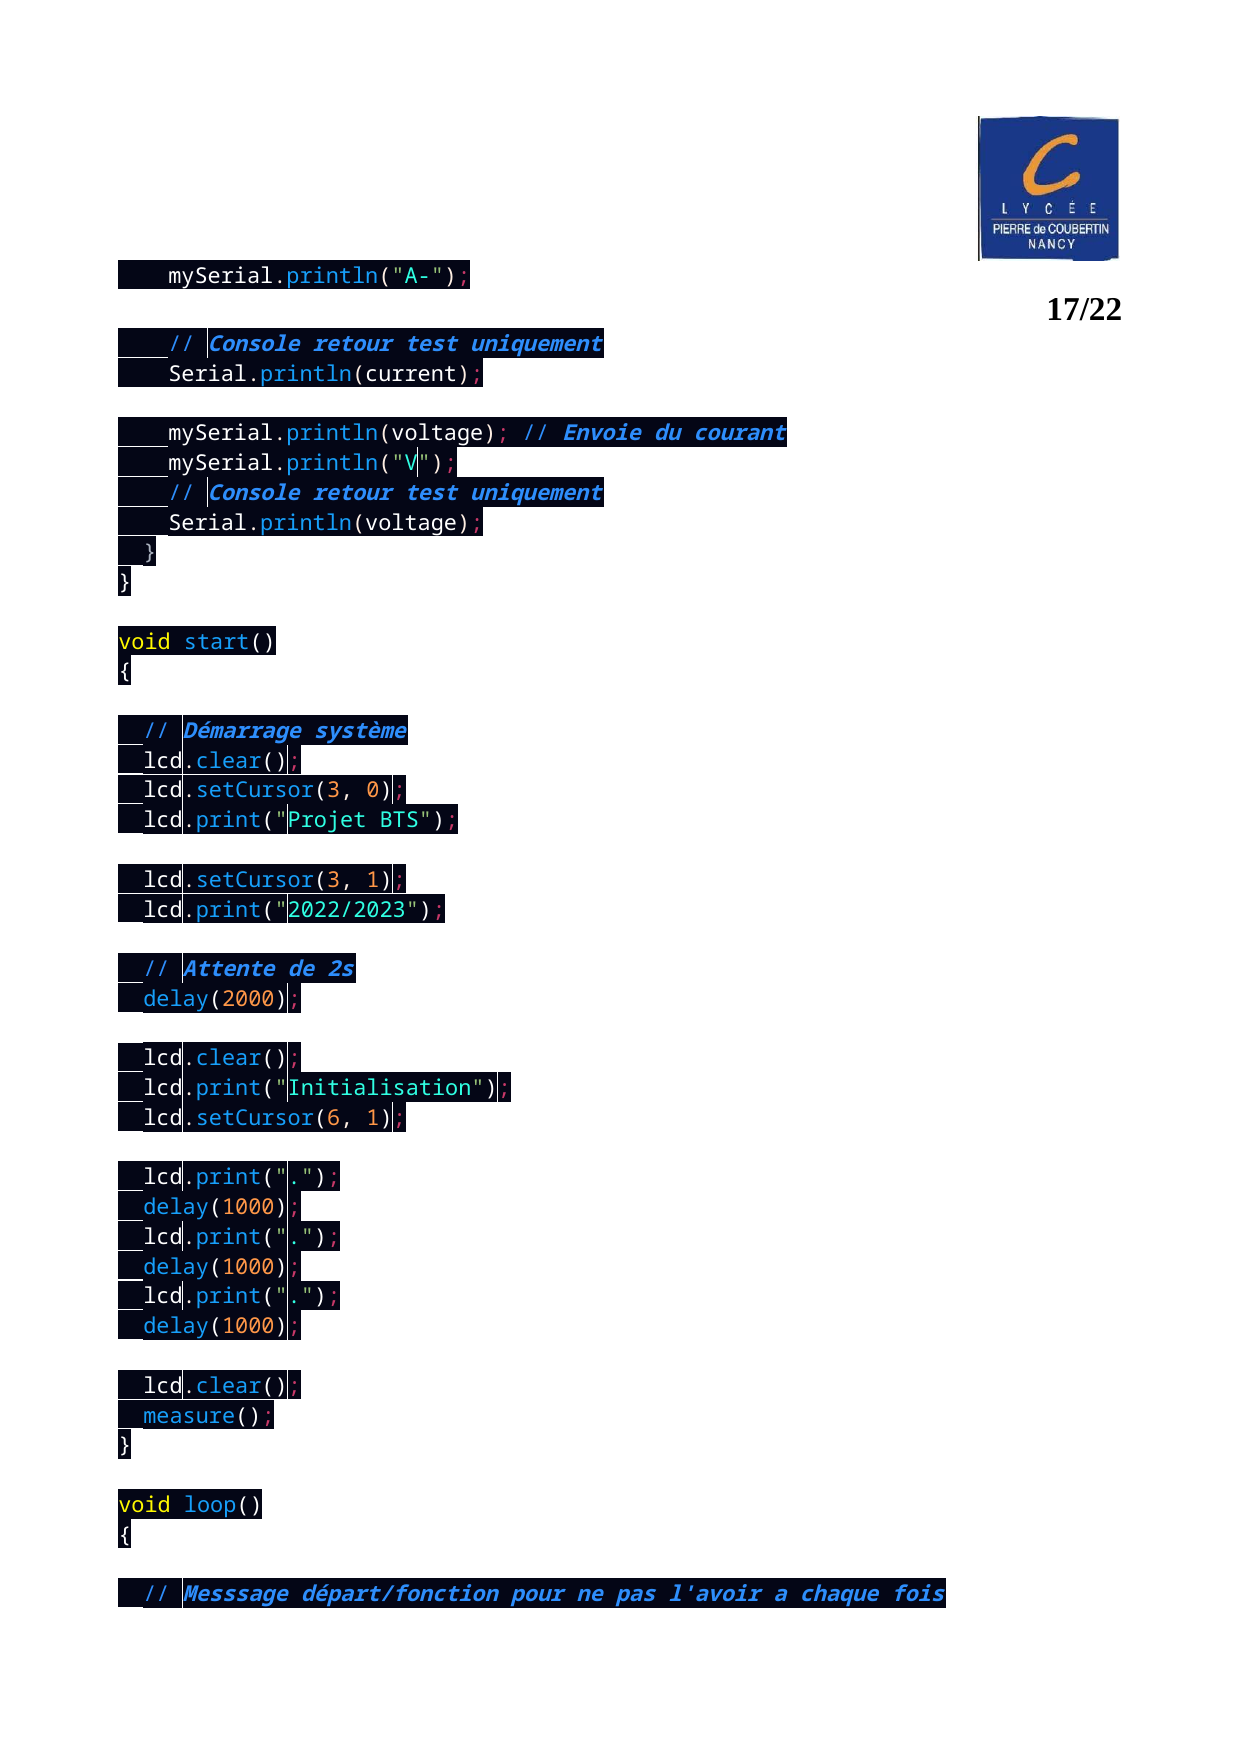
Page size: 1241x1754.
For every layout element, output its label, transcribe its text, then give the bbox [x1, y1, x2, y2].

text delay(1000); [118, 1251, 1122, 1281]
text } [118, 566, 1122, 596]
text lcd.clear(); [118, 1042, 1122, 1072]
text lcd.print("Initialisation"); [118, 1072, 1122, 1102]
text delay(1000); [118, 1310, 1122, 1340]
text lcd.print("."); [118, 1281, 1122, 1310]
text // Attente de 2s [118, 953, 1122, 983]
text // Console retour test uniquement [118, 328, 1122, 358]
text } [118, 1429, 1122, 1459]
text mySerial.println("A-"); [118, 260, 1122, 289]
text delay(1000); [118, 1191, 1122, 1221]
text void start() [118, 626, 1122, 655]
text // Démarrage système [118, 715, 1122, 745]
text // Messsage départ/fonction pour ne pas l'avoir a chaque fois [118, 1578, 1122, 1608]
text { [118, 1519, 1122, 1548]
text mySerial.println(voltage); // Envoie du courant [118, 417, 1122, 447]
text lcd.print("."); [118, 1161, 1122, 1191]
text } [118, 536, 1122, 566]
text { [118, 655, 1122, 685]
text lcd.setCursor(3, 1); [118, 864, 1122, 893]
text measure(); [118, 1399, 1122, 1429]
text lcd.print("."); [118, 1221, 1122, 1251]
text mySerial.println("V"); [118, 447, 1122, 477]
text lcd.print("2022/2023"); [118, 893, 1122, 923]
text lcd.setCursor(6, 1); [118, 1102, 1122, 1132]
text lcd.setCursor(3, 0); [118, 774, 1122, 804]
text delay(2000); [118, 983, 1122, 1013]
text void loop() [118, 1489, 1122, 1519]
text lcd.print("Projet BTS"); [118, 804, 1122, 834]
text 17/22 [118, 289, 1122, 328]
text Serial.println(voltage); [118, 507, 1122, 536]
text lcd.clear(); [118, 1370, 1122, 1399]
text // Console retour test uniquement [118, 477, 1122, 507]
text lcd.clear(); [118, 745, 1122, 774]
picture [975, 116, 1120, 261]
text Serial.println(current); [118, 358, 1122, 387]
